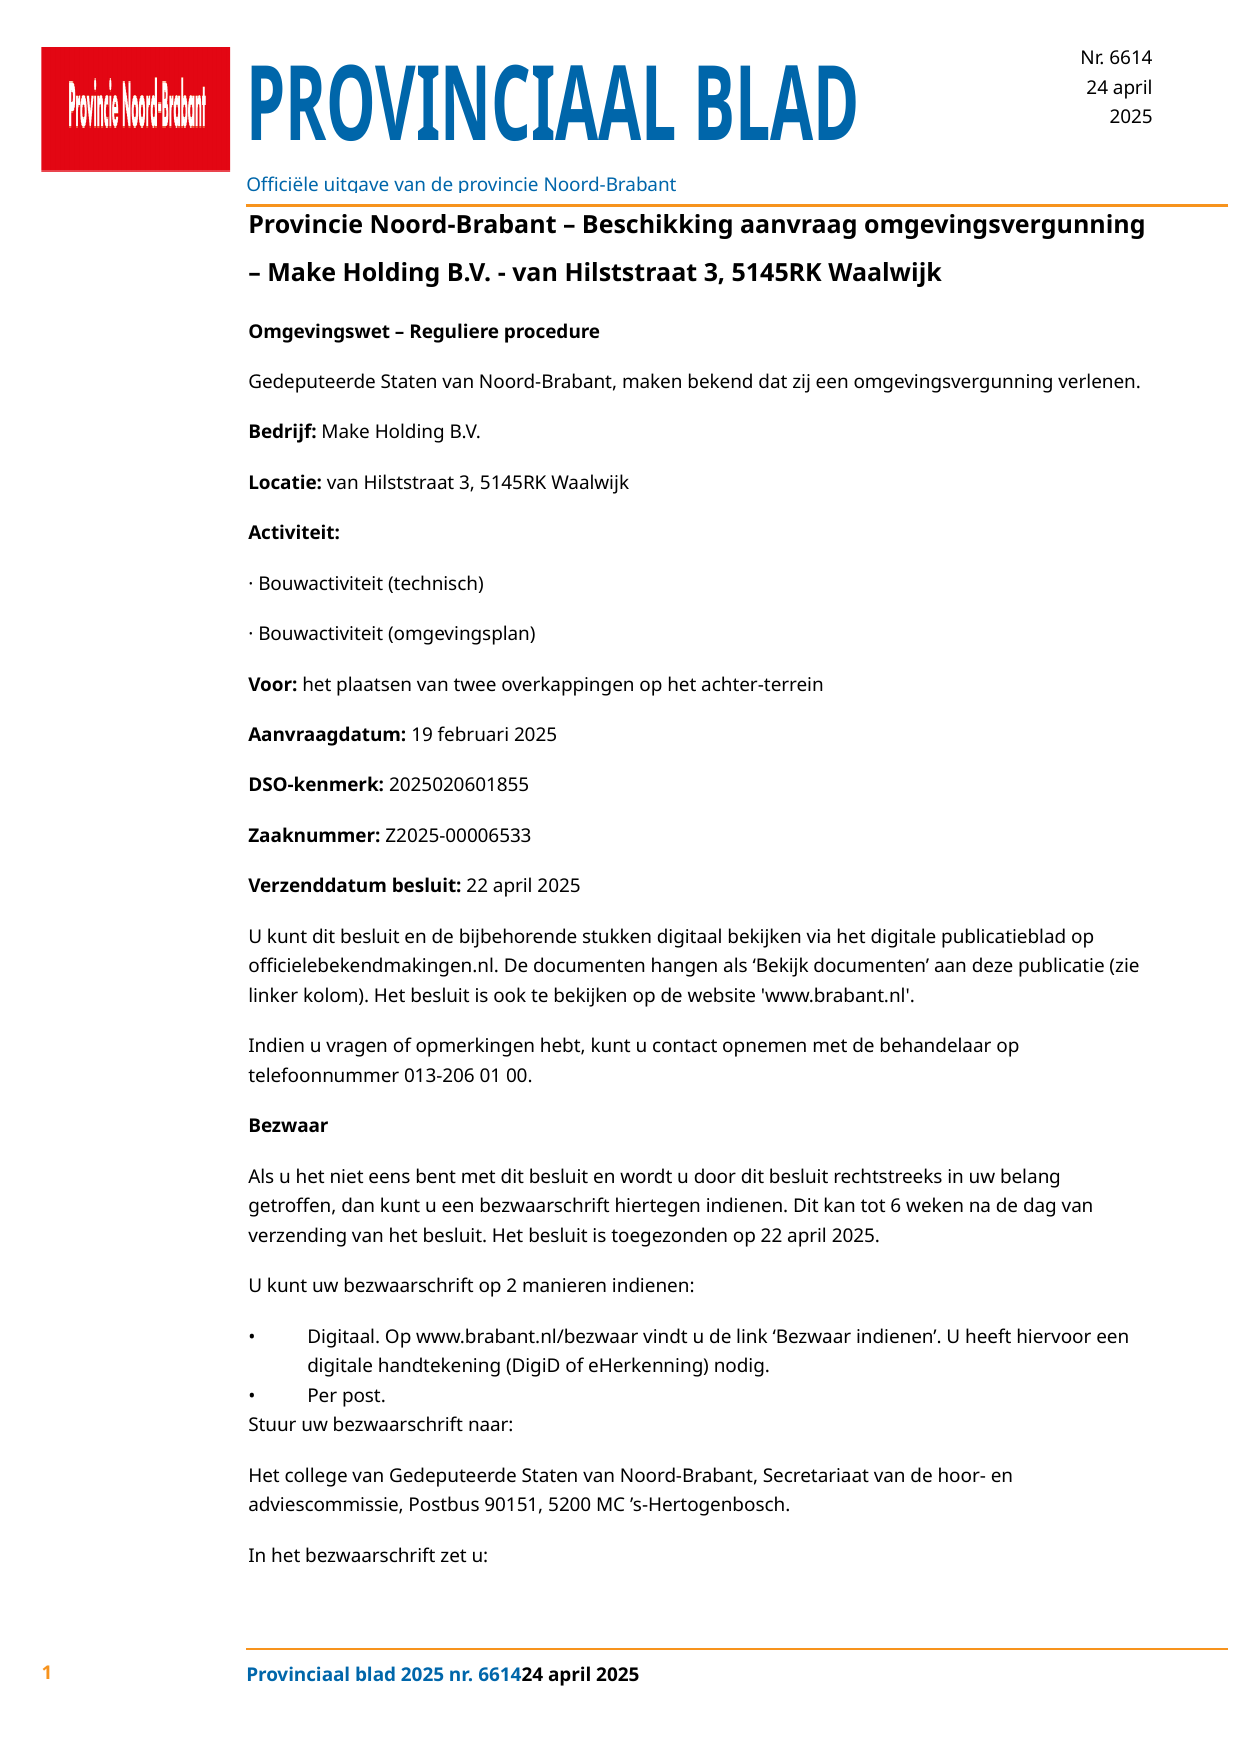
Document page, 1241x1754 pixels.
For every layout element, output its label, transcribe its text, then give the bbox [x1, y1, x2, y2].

text Zaaknummer: Z2025-00006533 [248, 822, 1152, 848]
text Omgevingswet – Reguliere procedure [248, 318, 1152, 344]
text Provincie Noord-Brabant – Beschikking aanvraag omgevingsvergunning – Make Holding B.V. - van Hilststraat 3, 5145RK Waalwijk [248, 207, 1152, 288]
text Stuur uw bezwaarschrift naar: [248, 1412, 1152, 1437]
text Bedrijf: Make Holding B.V. [248, 419, 1152, 444]
list Per post. [248, 1382, 1152, 1408]
text Verzenddatum besluit: 22 april 2025 [248, 872, 1152, 898]
text Indien u vragen of opmerkingen hebt, kunt u contact opnemen met de behandelaar op telefoonnummer 013-206 01 00. [248, 1032, 1152, 1088]
text Locatie: van Hilststraat 3, 5145RK Waalwijk [248, 469, 1152, 495]
text DSO-kenmerk: 2025020601855 [248, 772, 1152, 797]
list Digitaal. Op www.brabant.nl/bezwaar vindt u de link ‘Bezwaar indienen’. U heeft hiervoor een digitale handtekening (DigiD of eHerkenning) nodig. [248, 1323, 1152, 1378]
text Als u het niet eens bent met dit besluit en wordt u door dit besluit rechtstreeks in uw belang getroffen, dan kunt u een bezwaarschrift hiertegen indienen. Dit kan tot 6 weken na de dag van verzending van het besluit. Het besluit is toegezonden op 22 april 2025. [248, 1163, 1152, 1248]
text Gedeputeerde Staten van Noord-Brabant, maken bekend dat zij een omgevingsvergunning verlenen. [248, 368, 1152, 394]
text U kunt uw bezwaarschrift op 2 manieren indienen: [248, 1272, 1152, 1298]
text · Bouwactiviteit (omgevingsplan) [248, 620, 1152, 646]
text Aanvraagdatum: 19 februari 2025 [248, 721, 1152, 747]
text Het college van Gedeputeerde Staten van Noord-Brabant, Secretariaat van de hoor- en adviescommissie, Postbus 90151, 5200 MC ’s‑Hertogenbosch. [248, 1462, 1152, 1517]
text U kunt dit besluit en de bijbehorende stukken digitaal bekijken via het digitale publicatieblad op officielebekendmakingen.nl. De documenten hangen als ‘Bekijk documenten’ aan deze publicatie (zie linker kolom). Het besluit is ook te bekijken op de website 'www.brabant.nl'. [248, 923, 1152, 1008]
text Voor: het plaatsen van twee overkappingen op het achter-terrein [248, 671, 1152, 697]
text Activiteit: [248, 519, 1152, 545]
picture [41, 47, 231, 172]
text In het bezwaarschrift zet u: [248, 1542, 1152, 1568]
text · Bouwactiviteit (technisch) [248, 570, 1152, 596]
text Bezwaar [248, 1112, 1152, 1138]
